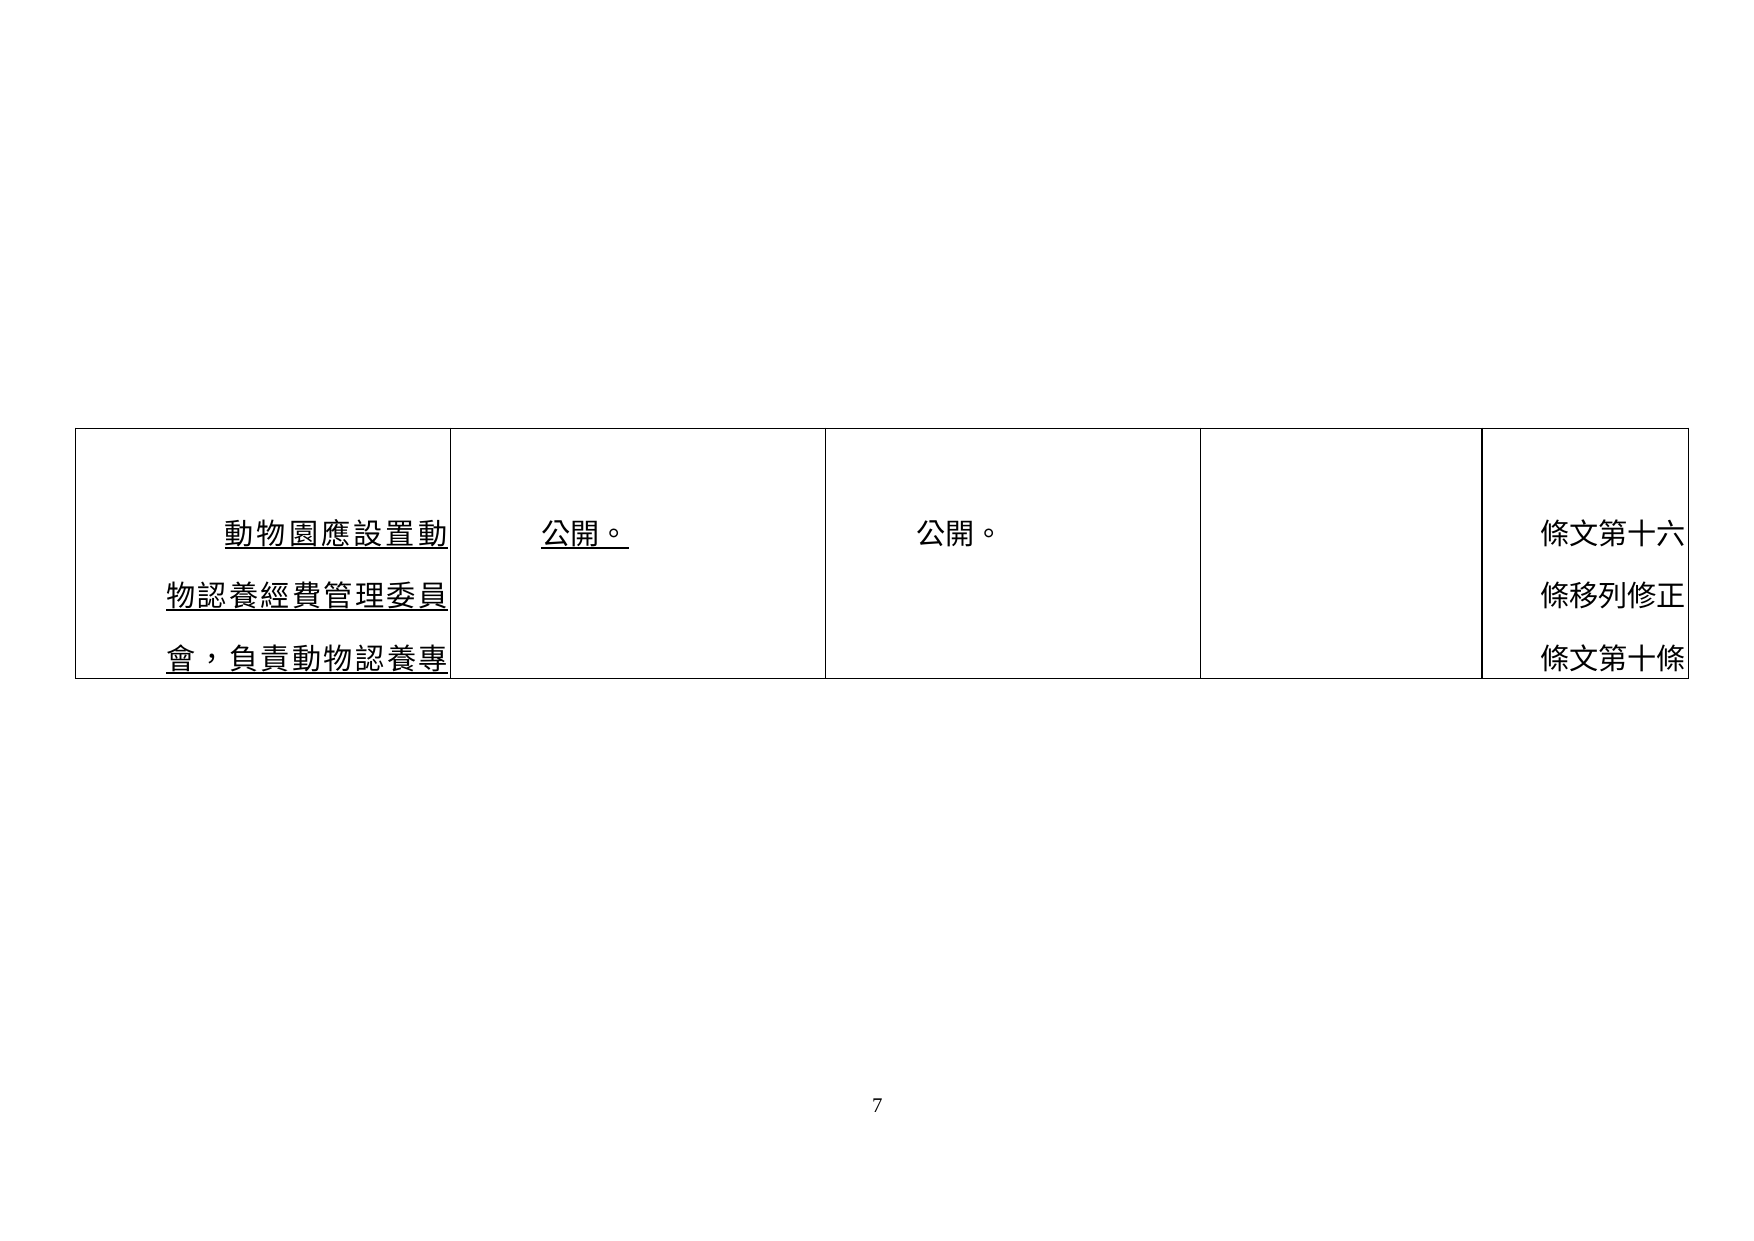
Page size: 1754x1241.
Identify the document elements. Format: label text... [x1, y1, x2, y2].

table_cell 公開。 [451, 429, 825, 677]
table_cell [1201, 429, 1481, 677]
table_cell 公開。 [826, 429, 1200, 677]
table_cell 動物園應設置動物認養經費管理委員會，負責動物認養專 [76, 429, 450, 677]
table_cell 條文第十六條移列修正條文第十條 [1483, 429, 1688, 677]
